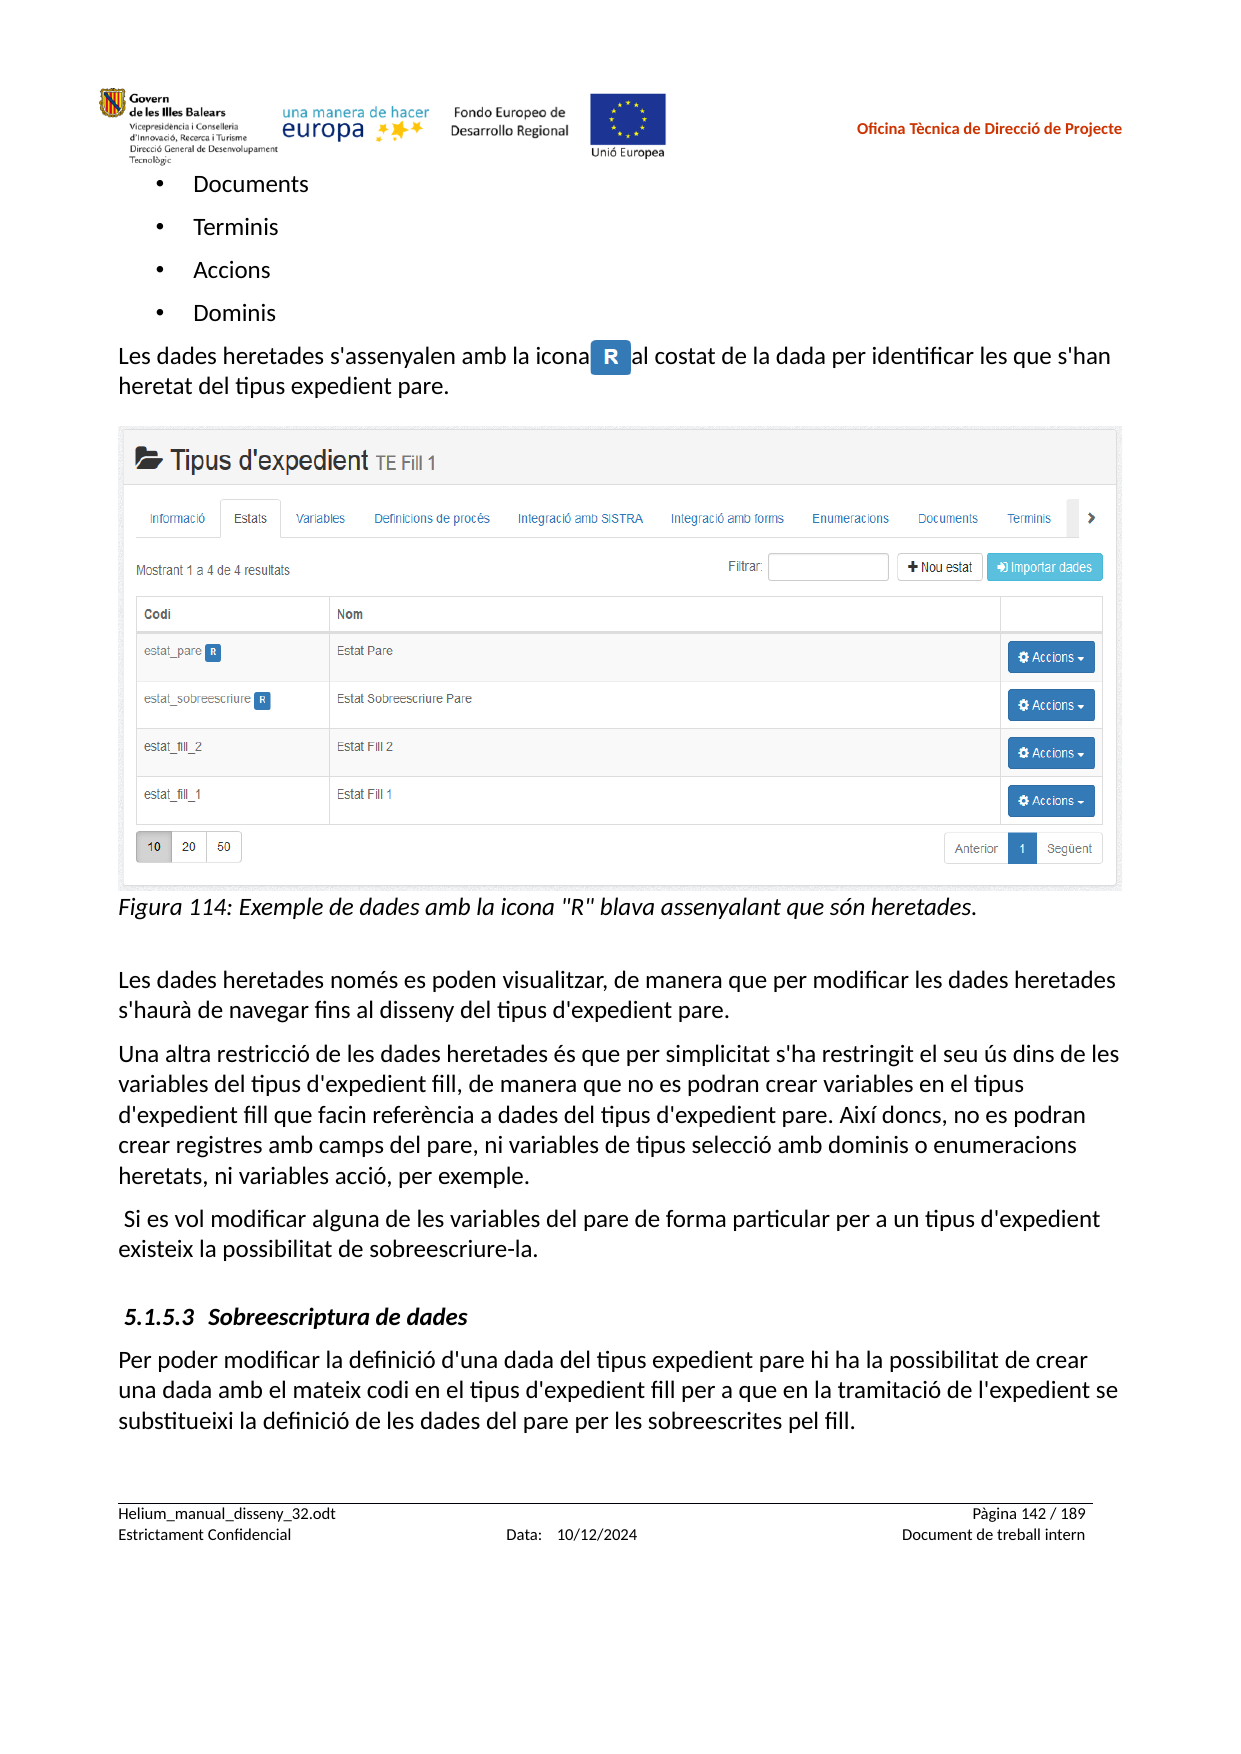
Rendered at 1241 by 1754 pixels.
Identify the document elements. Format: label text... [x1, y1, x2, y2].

list Accions [156, 254, 1122, 284]
list Dominis [156, 297, 1122, 327]
text Les dades heretades s'assenyalen amb la icona al costat de la dada per identificar les que s'han heretat del tipus expedient pare. [118, 340, 1122, 401]
text Una altra restricció de les dades heretades és que per simplicitat s'ha restringit el seu ús dins de les variables del tipus d'expedient fill, de manera que no es podran crear variables en el tipus d'expedient fill que facin referència a dades del tipus d'expedient pare. Així doncs, no es podran crear registres amb camps del pare, ni variables de tipus selecció amb dominis o enumeracions heretats, ni variables acció, per exemple. [118, 1038, 1122, 1190]
picture [590, 340, 631, 375]
text Si es vol modificar alguna de les variables del pare de forma particular per a un tipus d'expedient existeix la possibilitat de sobreescriure-la. [118, 1203, 1122, 1264]
text Les dades heretades només es poden visualitzar, de manera que per modificar les dades heretades s'haurà de navegar fins al disseny del tipus d'expedient pare. [118, 964, 1122, 1025]
text Per poder modificar la definició d'una dada del tipus expedient pare hi ha la possibilitat de crear una dada amb el mateix codi en el tipus d'expedient fill per a que en la tramitació de l'expedient se substitueixi la definició de les dades del pare per les sobreescrites pel fill. [118, 1344, 1122, 1436]
list Documents [156, 168, 1122, 198]
picture [99, 87, 668, 166]
subtitle Sobreescriptura de dades [118, 1301, 1122, 1332]
list Terminis [156, 211, 1122, 241]
text Figura 114: Exemple de dades amb la icona "R" blava assenyalant que són heretades. [118, 891, 1122, 921]
